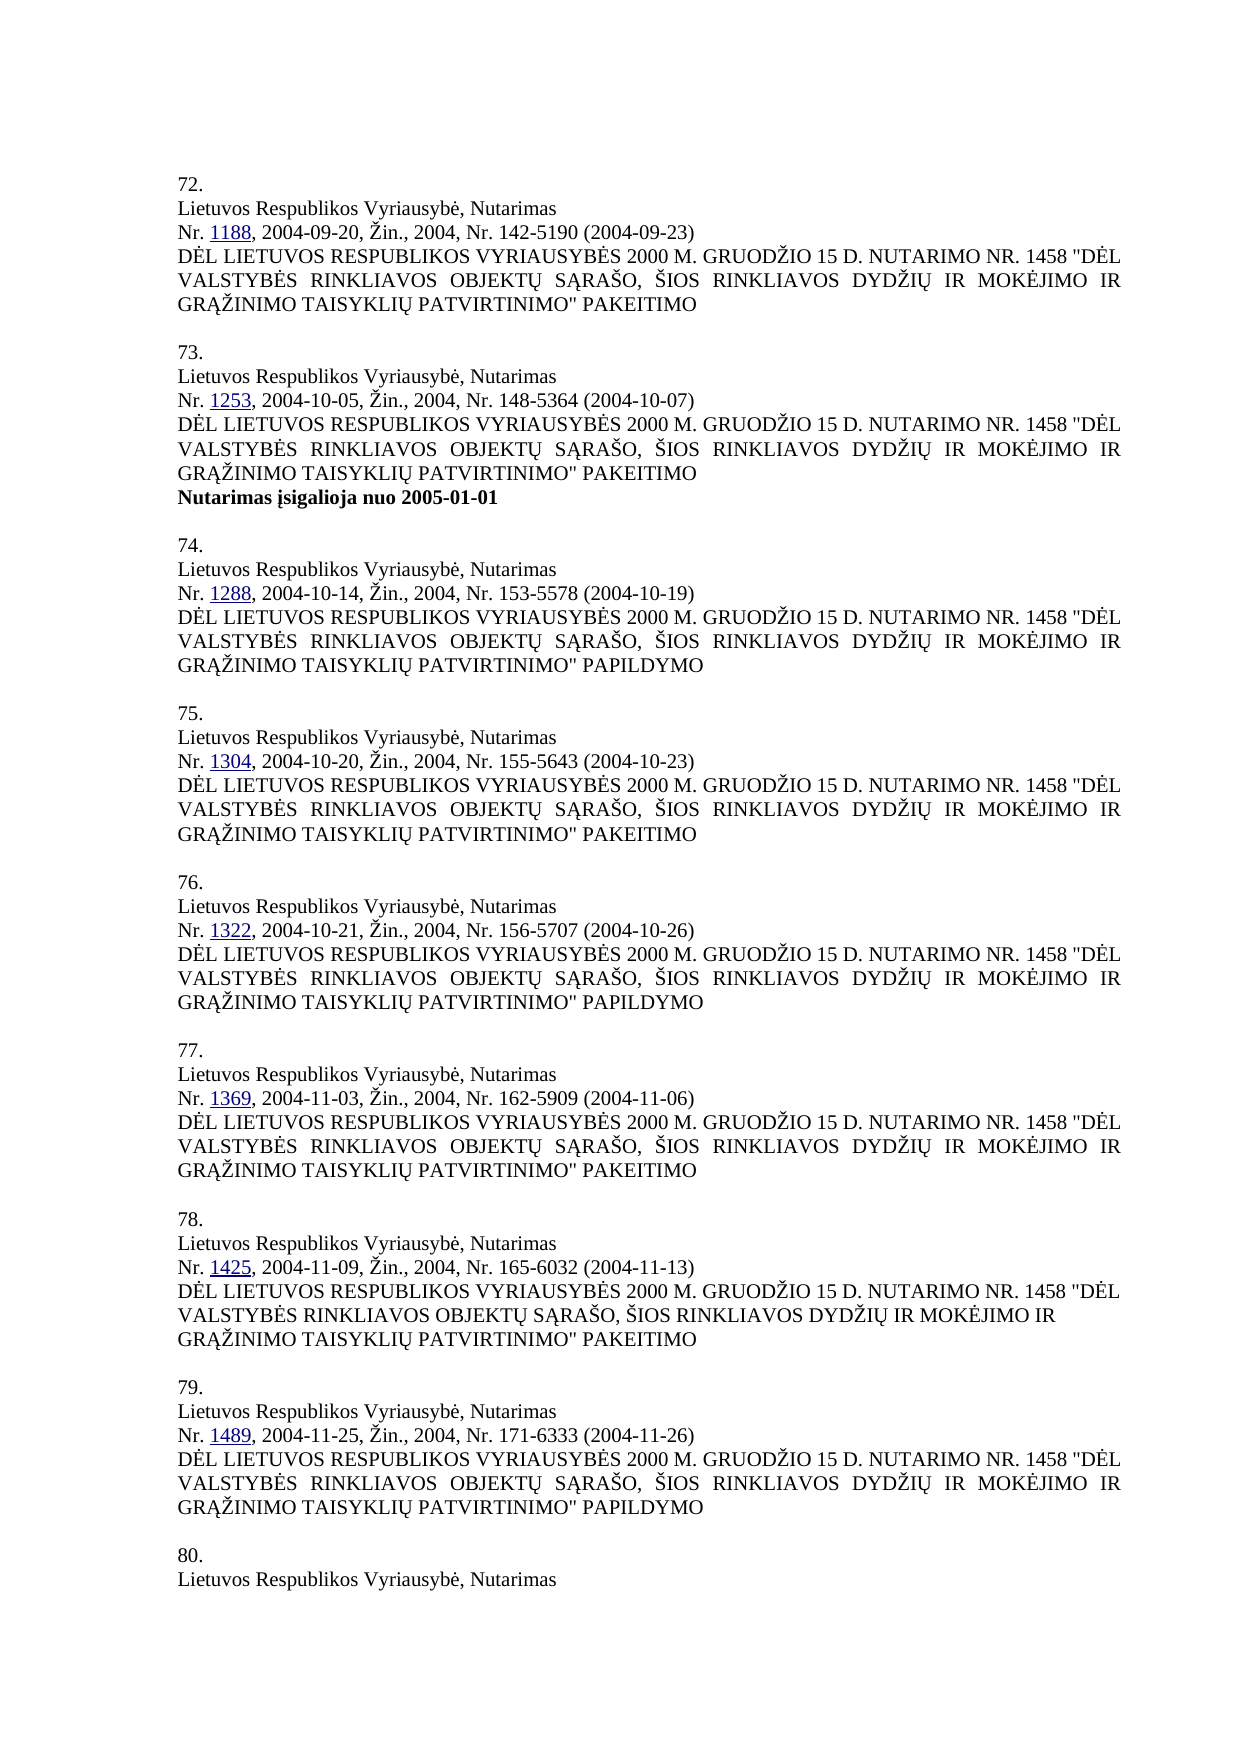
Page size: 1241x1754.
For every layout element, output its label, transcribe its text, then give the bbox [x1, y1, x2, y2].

text Nr. 1288, 2004-10-14, Žin., 2004, Nr. 153-5578 (2004-10-19) [177, 581, 1122, 605]
text Nr. 1322, 2004-10-21, Žin., 2004, Nr. 156-5707 (2004-10-26) [177, 918, 1122, 942]
text 72. [177, 172, 1122, 196]
text 75. [177, 701, 1122, 725]
text Nr. 1369, 2004-11-03, Žin., 2004, Nr. 162-5909 (2004-11-06) [177, 1086, 1122, 1110]
text Lietuvos Respublikos Vyriausybė, Nutarimas [177, 1567, 1122, 1591]
text Lietuvos Respublikos Vyriausybė, Nutarimas [177, 1399, 1122, 1423]
text DĖL LIETUVOS RESPUBLIKOS VYRIAUSYBĖS 2000 M. GRUODŽIO 15 D. NUTARIMO NR. 1458 "DĖL VALSTYBĖS RINKLIAVOS OBJEKTŲ SĄRAŠO, ŠIOS RINKLIAVOS DYDŽIŲ IR MOKĖJIMO IR GRĄŽINIMO TAISYKLIŲ PATVIRTINIMO" PAKEITIMO [177, 1110, 1122, 1182]
text DĖL LIETUVOS RESPUBLIKOS VYRIAUSYBĖS 2000 M. GRUODŽIO 15 D. NUTARIMO NR. 1458 "DĖL VALSTYBĖS RINKLIAVOS OBJEKTŲ SĄRAŠO, ŠIOS RINKLIAVOS DYDŽIŲ IR MOKĖJIMO IR GRĄŽINIMO TAISYKLIŲ PATVIRTINIMO" PAKEITIMO [177, 244, 1122, 316]
text DĖL LIETUVOS RESPUBLIKOS VYRIAUSYBĖS 2000 M. GRUODŽIO 15 D. NUTARIMO NR. 1458 "DĖL VALSTYBĖS RINKLIAVOS OBJEKTŲ SĄRAŠO, ŠIOS RINKLIAVOS DYDŽIŲ IR MOKĖJIMO IR GRĄŽINIMO TAISYKLIŲ PATVIRTINIMO" PAKEITIMO [177, 412, 1122, 484]
text 73. [177, 340, 1122, 364]
text 78. [177, 1206, 1122, 1231]
text Nr. 1188, 2004-09-20, Žin., 2004, Nr. 142-5190 (2004-09-23) [177, 220, 1122, 244]
text Nutarimas įsigalioja nuo 2005-01-01 [177, 484, 1122, 509]
text DĖL LIETUVOS RESPUBLIKOS VYRIAUSYBĖS 2000 M. GRUODŽIO 15 D. NUTARIMO NR. 1458 "DĖL VALSTYBĖS RINKLIAVOS OBJEKTŲ SĄRAŠO, ŠIOS RINKLIAVOS DYDŽIŲ IR MOKĖJIMO IR GRĄŽINIMO TAISYKLIŲ PATVIRTINIMO" PAKEITIMO [177, 1279, 1122, 1351]
text 76. [177, 869, 1122, 894]
text Nr. 1304, 2004-10-20, Žin., 2004, Nr. 155-5643 (2004-10-23) [177, 749, 1122, 773]
text Lietuvos Respublikos Vyriausybė, Nutarimas [177, 894, 1122, 918]
text Lietuvos Respublikos Vyriausybė, Nutarimas [177, 196, 1122, 220]
text 79. [177, 1375, 1122, 1399]
text Lietuvos Respublikos Vyriausybė, Nutarimas [177, 1062, 1122, 1086]
text Lietuvos Respublikos Vyriausybė, Nutarimas [177, 1231, 1122, 1254]
text Lietuvos Respublikos Vyriausybė, Nutarimas [177, 557, 1122, 581]
text 74. [177, 533, 1122, 557]
text 77. [177, 1038, 1122, 1062]
text 80. [177, 1543, 1122, 1567]
text Lietuvos Respublikos Vyriausybė, Nutarimas [177, 364, 1122, 388]
text DĖL LIETUVOS RESPUBLIKOS VYRIAUSYBĖS 2000 M. GRUODŽIO 15 D. NUTARIMO NR. 1458 "DĖL VALSTYBĖS RINKLIAVOS OBJEKTŲ SĄRAŠO, ŠIOS RINKLIAVOS DYDŽIŲ IR MOKĖJIMO IR GRĄŽINIMO TAISYKLIŲ PATVIRTINIMO" PAKEITIMO [177, 773, 1122, 846]
text DĖL LIETUVOS RESPUBLIKOS VYRIAUSYBĖS 2000 M. GRUODŽIO 15 D. NUTARIMO NR. 1458 "DĖL VALSTYBĖS RINKLIAVOS OBJEKTŲ SĄRAŠO, ŠIOS RINKLIAVOS DYDŽIŲ IR MOKĖJIMO IR GRĄŽINIMO TAISYKLIŲ PATVIRTINIMO" PAPILDYMO [177, 942, 1122, 1014]
text Lietuvos Respublikos Vyriausybė, Nutarimas [177, 725, 1122, 749]
text Nr. 1425, 2004-11-09, Žin., 2004, Nr. 165-6032 (2004-11-13) [177, 1254, 1122, 1279]
text DĖL LIETUVOS RESPUBLIKOS VYRIAUSYBĖS 2000 M. GRUODŽIO 15 D. NUTARIMO NR. 1458 "DĖL VALSTYBĖS RINKLIAVOS OBJEKTŲ SĄRAŠO, ŠIOS RINKLIAVOS DYDŽIŲ IR MOKĖJIMO IR GRĄŽINIMO TAISYKLIŲ PATVIRTINIMO" PAPILDYMO [177, 1447, 1122, 1519]
text Nr. 1253, 2004-10-05, Žin., 2004, Nr. 148-5364 (2004-10-07) [177, 388, 1122, 412]
text Nr. 1489, 2004-11-25, Žin., 2004, Nr. 171-6333 (2004-11-26) [177, 1423, 1122, 1447]
text DĖL LIETUVOS RESPUBLIKOS VYRIAUSYBĖS 2000 M. GRUODŽIO 15 D. NUTARIMO NR. 1458 "DĖL VALSTYBĖS RINKLIAVOS OBJEKTŲ SĄRAŠO, ŠIOS RINKLIAVOS DYDŽIŲ IR MOKĖJIMO IR GRĄŽINIMO TAISYKLIŲ PATVIRTINIMO" PAPILDYMO [177, 605, 1122, 677]
